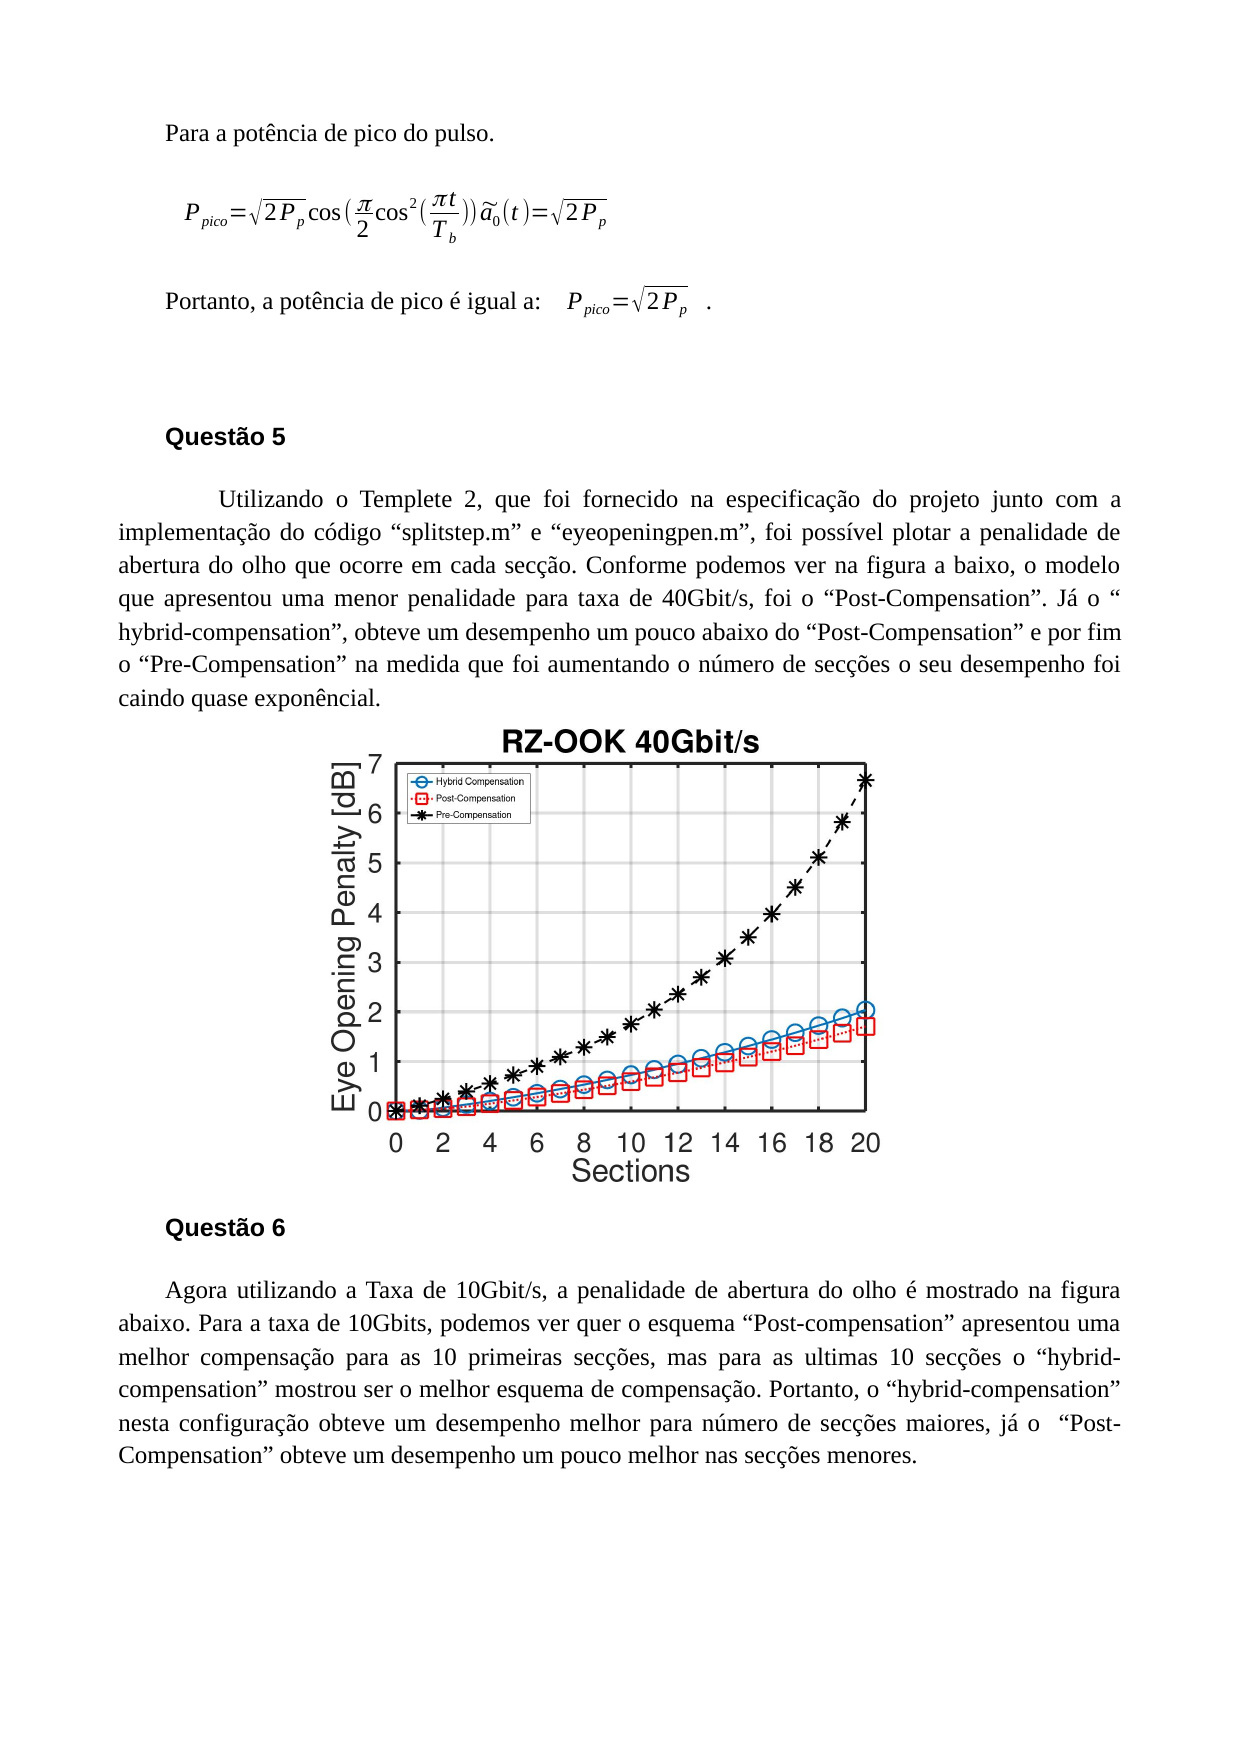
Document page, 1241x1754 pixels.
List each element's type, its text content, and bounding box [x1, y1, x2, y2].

text Utilizando o Templete 2, que foi fornecido na especificação do projeto junto com a implementação do código “splitstep.m” e “eyeopeningpen.m”, foi possível plotar a penalidade de abertura do olho que ocorre em cada secção. Conforme podemos ver na figura a baixo, o modelo que apresentou uma menor penalidade para taxa de 40Gbit/s, foi o “Post-Compensation”. Já o “ hybrid-compensation”, obteve um desempenho um pouco abaixo do “Post-Compensation” e por fim o “Pre-Compensation” na medida que foi aumentando o número de secções o seu desempenho foi caindo quase exponêncial. [118, 484, 1122, 711]
text Portanto, a potência de pico é igual a: . [118, 285, 1122, 318]
subtitle Questão 6 [118, 1213, 1122, 1242]
picture [317, 728, 923, 1182]
text Para a potência de pico do pulso. [118, 118, 1122, 147]
text Agora utilizando a Taxa de 10Gbit/s, a penalidade de abertura do olho é mostrado na figura abaixo. Para a taxa de 10Gbits, podemos ver quer o esquema “Post-compensation” apresentou uma melhor compensação para as 10 primeiras secções, mas para as ultimas 10 secções o “hybrid-compensation” mostrou ser o melhor esquema de compensação. Portanto, o “hybrid-compensation” nesta configuração obteve um desempenho melhor para número de secções maiores, já o “Post-Compensation” obteve um desempenho um pouco melhor nas secções menores. [118, 1276, 1122, 1469]
subtitle Questão 5 [118, 422, 1122, 451]
